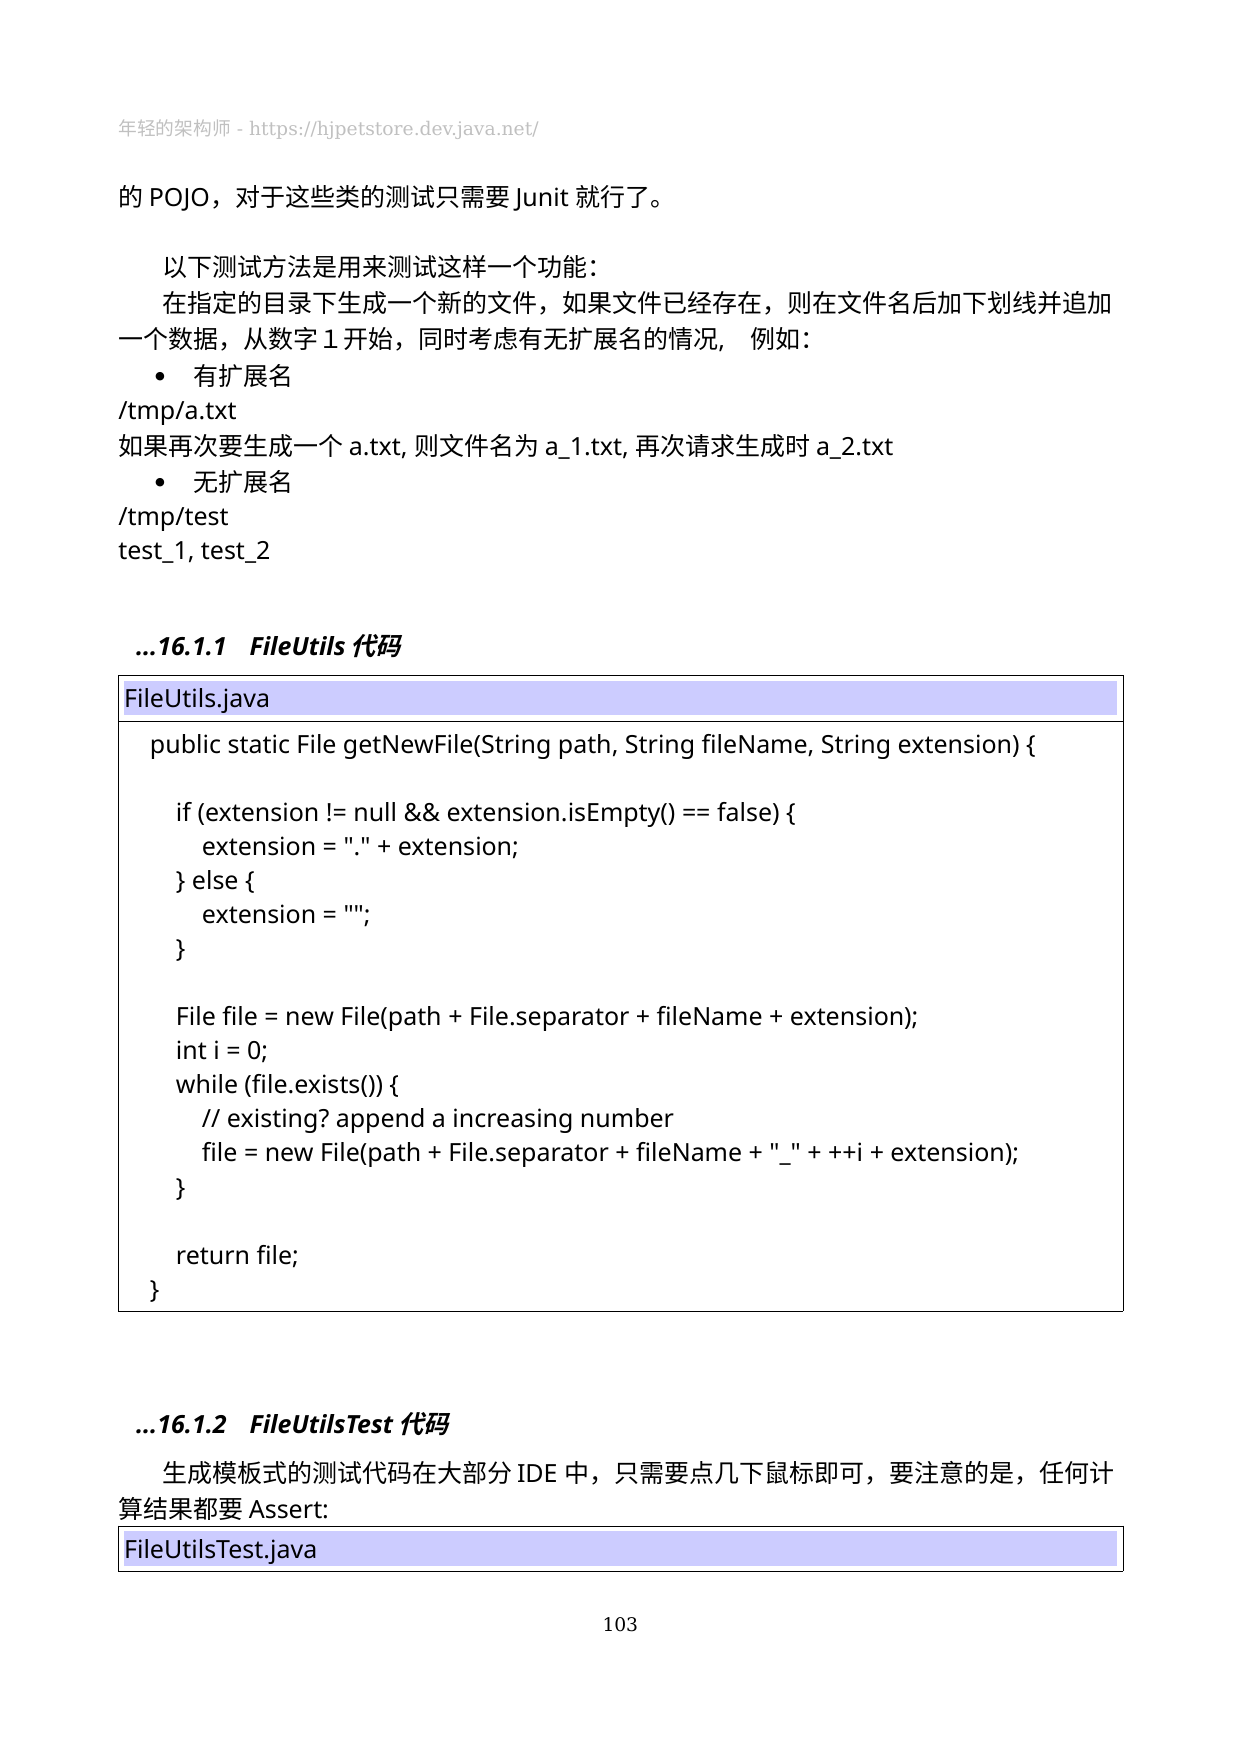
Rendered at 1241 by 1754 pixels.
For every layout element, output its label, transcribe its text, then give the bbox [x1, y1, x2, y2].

table_header FileUtils.java [119, 676, 1123, 721]
text 生成模板式的测试代码在大部分IDE 中，只需要点几下鼠标即可，要注意的是，任何计算结果都要 Assert: [118, 1453, 1122, 1526]
text /tmp/a.txt [118, 392, 1122, 426]
text test_1, test_2 [118, 533, 1122, 567]
table_header FileUtilsTest.java [119, 1527, 1123, 1571]
text 的 POJO，对于这些类的测试只需要 Junit 就行了。 [118, 177, 1122, 213]
subtitle FileUtilsTest代码 [136, 1404, 1122, 1441]
list 无扩展名 [156, 463, 1122, 499]
text 以下测试方法是用来测试这样一个功能： [118, 247, 1122, 284]
subtitle FileUtils代码 [136, 626, 1122, 662]
text 在指定的目录下生成一个新的文件，如果文件已经存在，则在文件名后加下划线并追加一个数据，从数字１开始，同时考虑有无扩展名的情况, 例如： [118, 284, 1122, 356]
table_cell public static File getNewFile(String path, String fileName, String extension) { if (extension != null && extension.isEmpty() == false) { extension = "." + extension; } else { extension = ""; } File file = new File(path + File.separator + fileName + extension); int i = 0; while (file.exists()) { // existing? append a increasing number file = new File(path + File.separator + fileName + "_" + ++i + extension); } return file; } [119, 722, 1123, 1311]
text /tmp/test [118, 499, 1122, 533]
text 如果再次要生成一个 a.txt, 则文件名为 a_1.txt, 再次请求生成时 a_2.txt [118, 426, 1122, 463]
list 有扩展名 [156, 356, 1122, 392]
